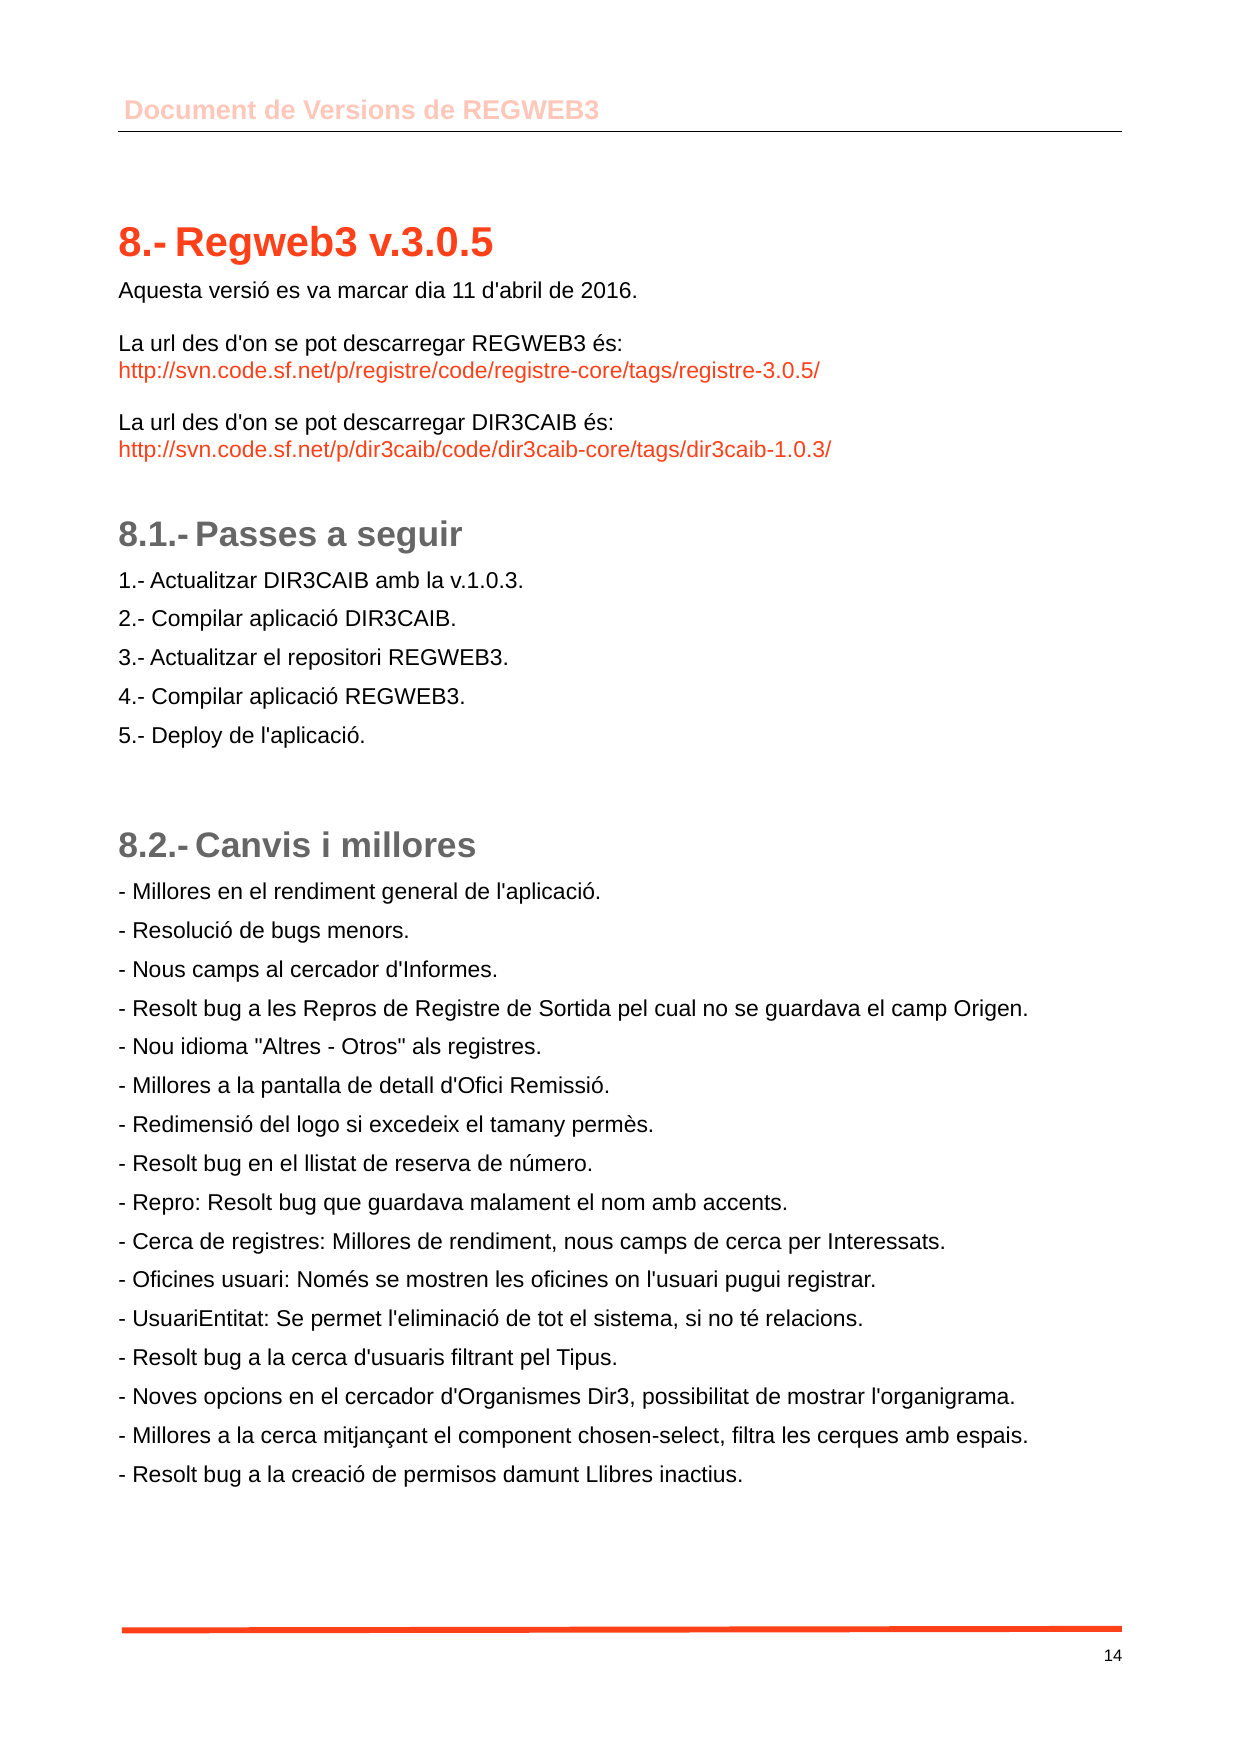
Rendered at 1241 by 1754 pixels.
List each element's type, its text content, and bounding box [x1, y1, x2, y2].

text - Millores a la cerca mitjançant el component chosen-select, filtra les cerques amb espais. [118, 1422, 1122, 1448]
text - Millores a la pantalla de detall d'Ofici Remissió. [118, 1072, 1122, 1098]
text 2.- Compilar aplicació DIR3CAIB. [118, 605, 1122, 632]
text - Redimensió del logo si excedeix el tamany permès. [118, 1111, 1122, 1137]
text 3.- Actualitzar el repositori REGWEB3. [118, 644, 1122, 671]
text 4.- Compilar aplicació REGWEB3. [118, 683, 1122, 709]
text 5.- Deploy de l'aplicació. [118, 722, 1122, 748]
text - Millores en el rendiment general de l'aplicació. [118, 878, 1122, 904]
subtitle Regweb3 v.3.0.5 [118, 217, 1122, 265]
text - Nous camps al cercador d'Informes. [118, 956, 1122, 982]
text http://svn.code.sf.net/p/registre/code/registre-core/tags/registre-3.0.5/ [118, 357, 1122, 383]
text 1.- Actualitzar DIR3CAIB amb la v.1.0.3. [118, 567, 1122, 593]
text - Noves opcions en el cercador d'Organismes Dir3, possibilitat de mostrar l'organigrama. [118, 1383, 1122, 1409]
text - Resolució de bugs menors. [118, 917, 1122, 943]
subtitle Passes a seguir [118, 513, 1122, 554]
text http://svn.code.sf.net/p/dir3caib/code/dir3caib-core/tags/dir3caib-1.0.3/ [118, 436, 1122, 462]
text - Cerca de registres: Millores de rendiment, nous camps de cerca per Interessats. [118, 1228, 1122, 1254]
text - Repro: Resolt bug que guardava malament el nom amb accents. [118, 1189, 1122, 1215]
subtitle Canvis i millores [118, 825, 1122, 865]
text - Resolt bug en el llistat de reserva de número. [118, 1150, 1122, 1176]
text La url des d'on se pot descarregar REGWEB3 és: [118, 330, 1122, 357]
text - UsuariEntitat: Se permet l'eliminació de tot el sistema, si no té relacions. [118, 1305, 1122, 1332]
text - Resolt bug a les Repros de Registre de Sortida pel cual no se guardava el camp Origen. [118, 994, 1122, 1021]
text Aquesta versió es va marcar dia 11 d'abril de 2016. [118, 277, 1122, 304]
text - Resolt bug a la cerca d'usuaris filtrant pel Tipus. [118, 1344, 1122, 1371]
text - Oficines usuari: Només se mostren les oficines on l'usuari pugui registrar. [118, 1266, 1122, 1293]
text La url des d'on se pot descarregar DIR3CAIB és: [118, 409, 1122, 436]
text - Resolt bug a la creació de permisos damunt Llibres inactius. [118, 1461, 1122, 1487]
text - Nou idioma "Altres - Otros" als registres. [118, 1033, 1122, 1060]
